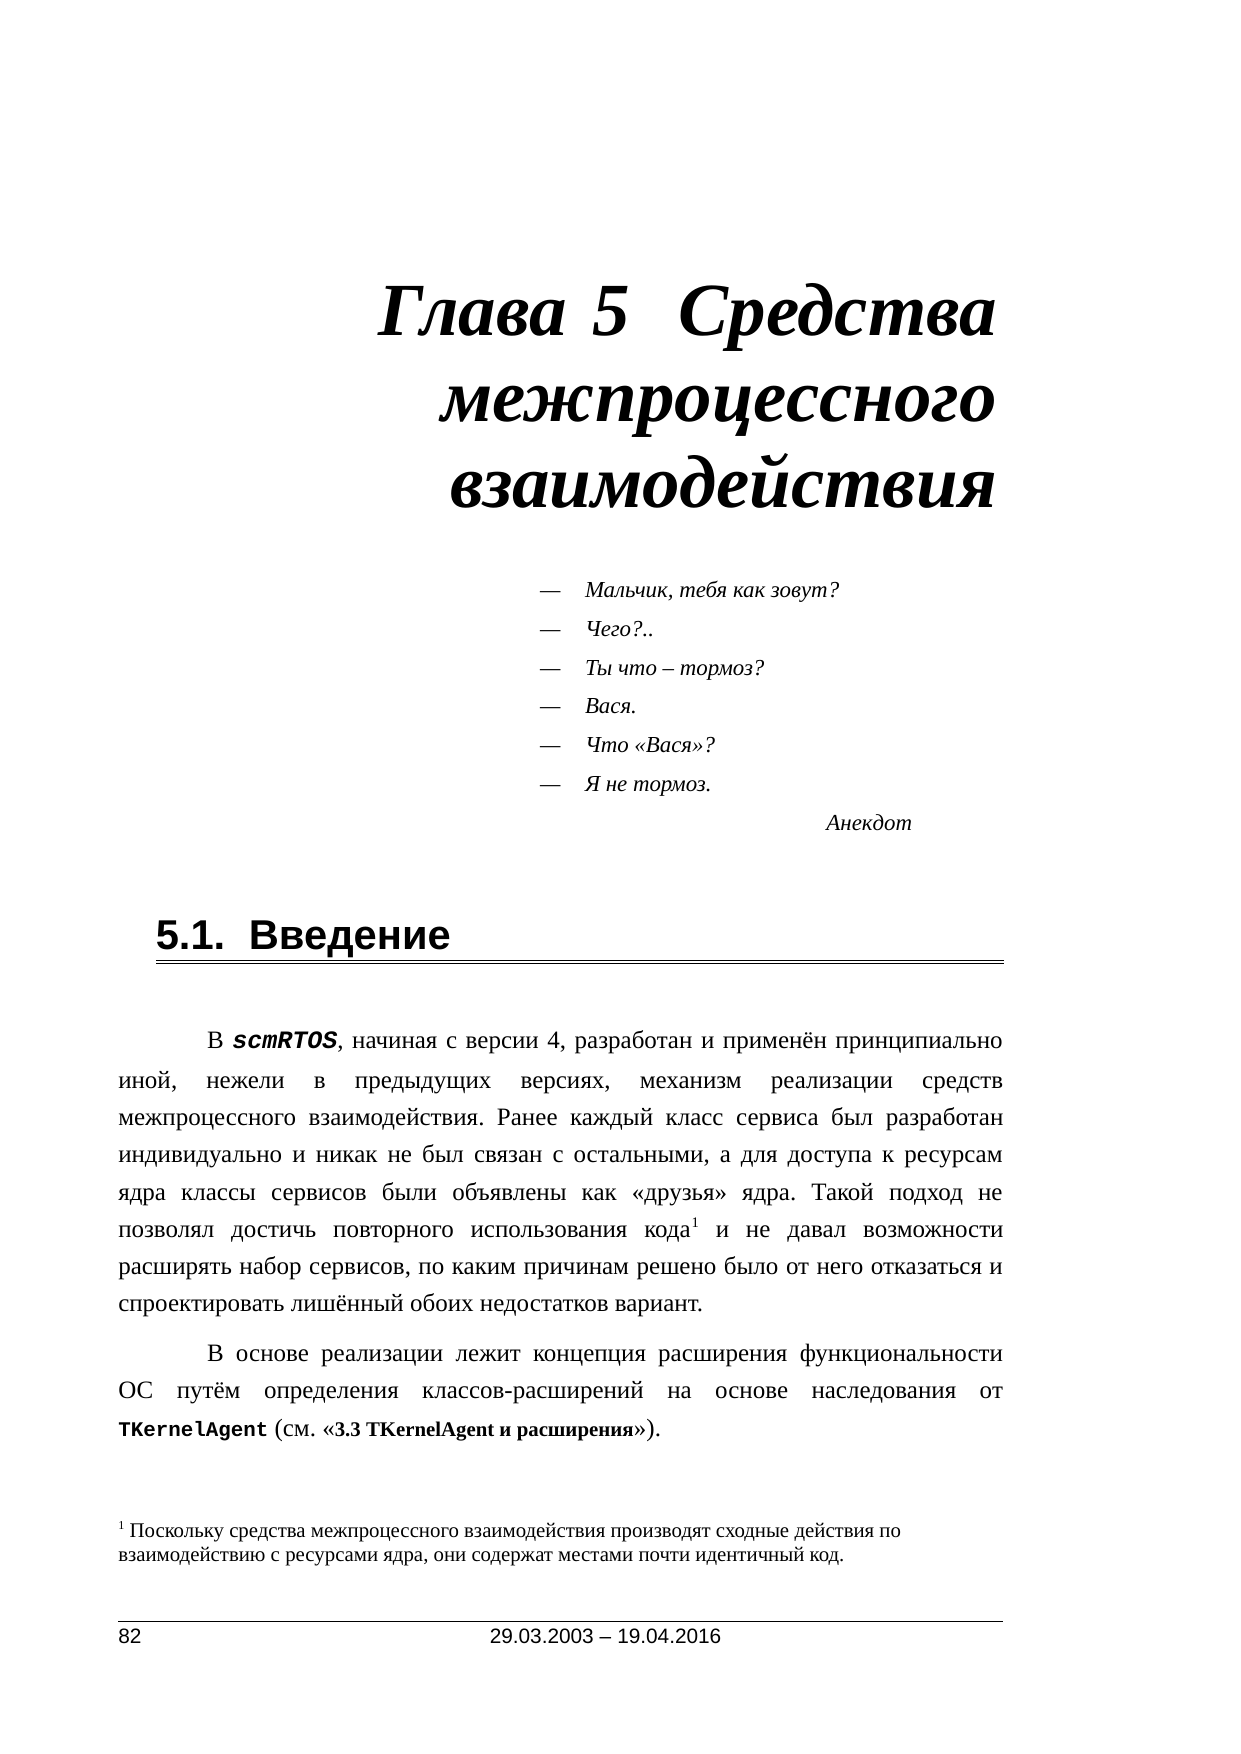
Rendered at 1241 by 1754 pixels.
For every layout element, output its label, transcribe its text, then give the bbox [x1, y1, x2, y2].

text — Ты что – тормоз? [540, 654, 914, 680]
text В основе реализации лежит концепция расширения функциональности ОС путём определения классов-расширений на основе наследования от TKernelAgent (см. «3.3 TKernelAgent и расширения»). [118, 1338, 1004, 1442]
text — Мальчик, тебя как зовут? [540, 576, 914, 602]
text — Что «Вася»? [540, 731, 914, 758]
text — Я не тормоз. [540, 770, 914, 797]
subtitle Средства межпроцессного взаимодействия [118, 265, 1004, 526]
text Поскольку средства межпроцессного взаимодействия производят сходные действия по взаимодействию с ресурсами ядра, они содержат местами почти идентичный код. [118, 1518, 1004, 1566]
text — Вася. [540, 693, 914, 719]
text — Чего?.. [540, 615, 914, 641]
subtitle Введение [156, 911, 1004, 960]
text Анекдот [540, 809, 914, 836]
text В scmRTOS, начиная с версии 4, разработан и применён принципиально иной, нежели в предыдущих версиях, механизм реализации средств межпроцессного взаимодействия. Ранее каждый класс сервиса был разработан индивидуально и никак не был связан с остальными, а для доступа к ресурсам ядра классы сервисов были объявлены как «друзья» ядра. Такой подход не позволял достичь повторного использования кода и не давал возможности расширять набор сервисов, по каким причинам решено было от него отказаться и спроектировать лишённый обоих недостатков вариант. [118, 1025, 1004, 1317]
